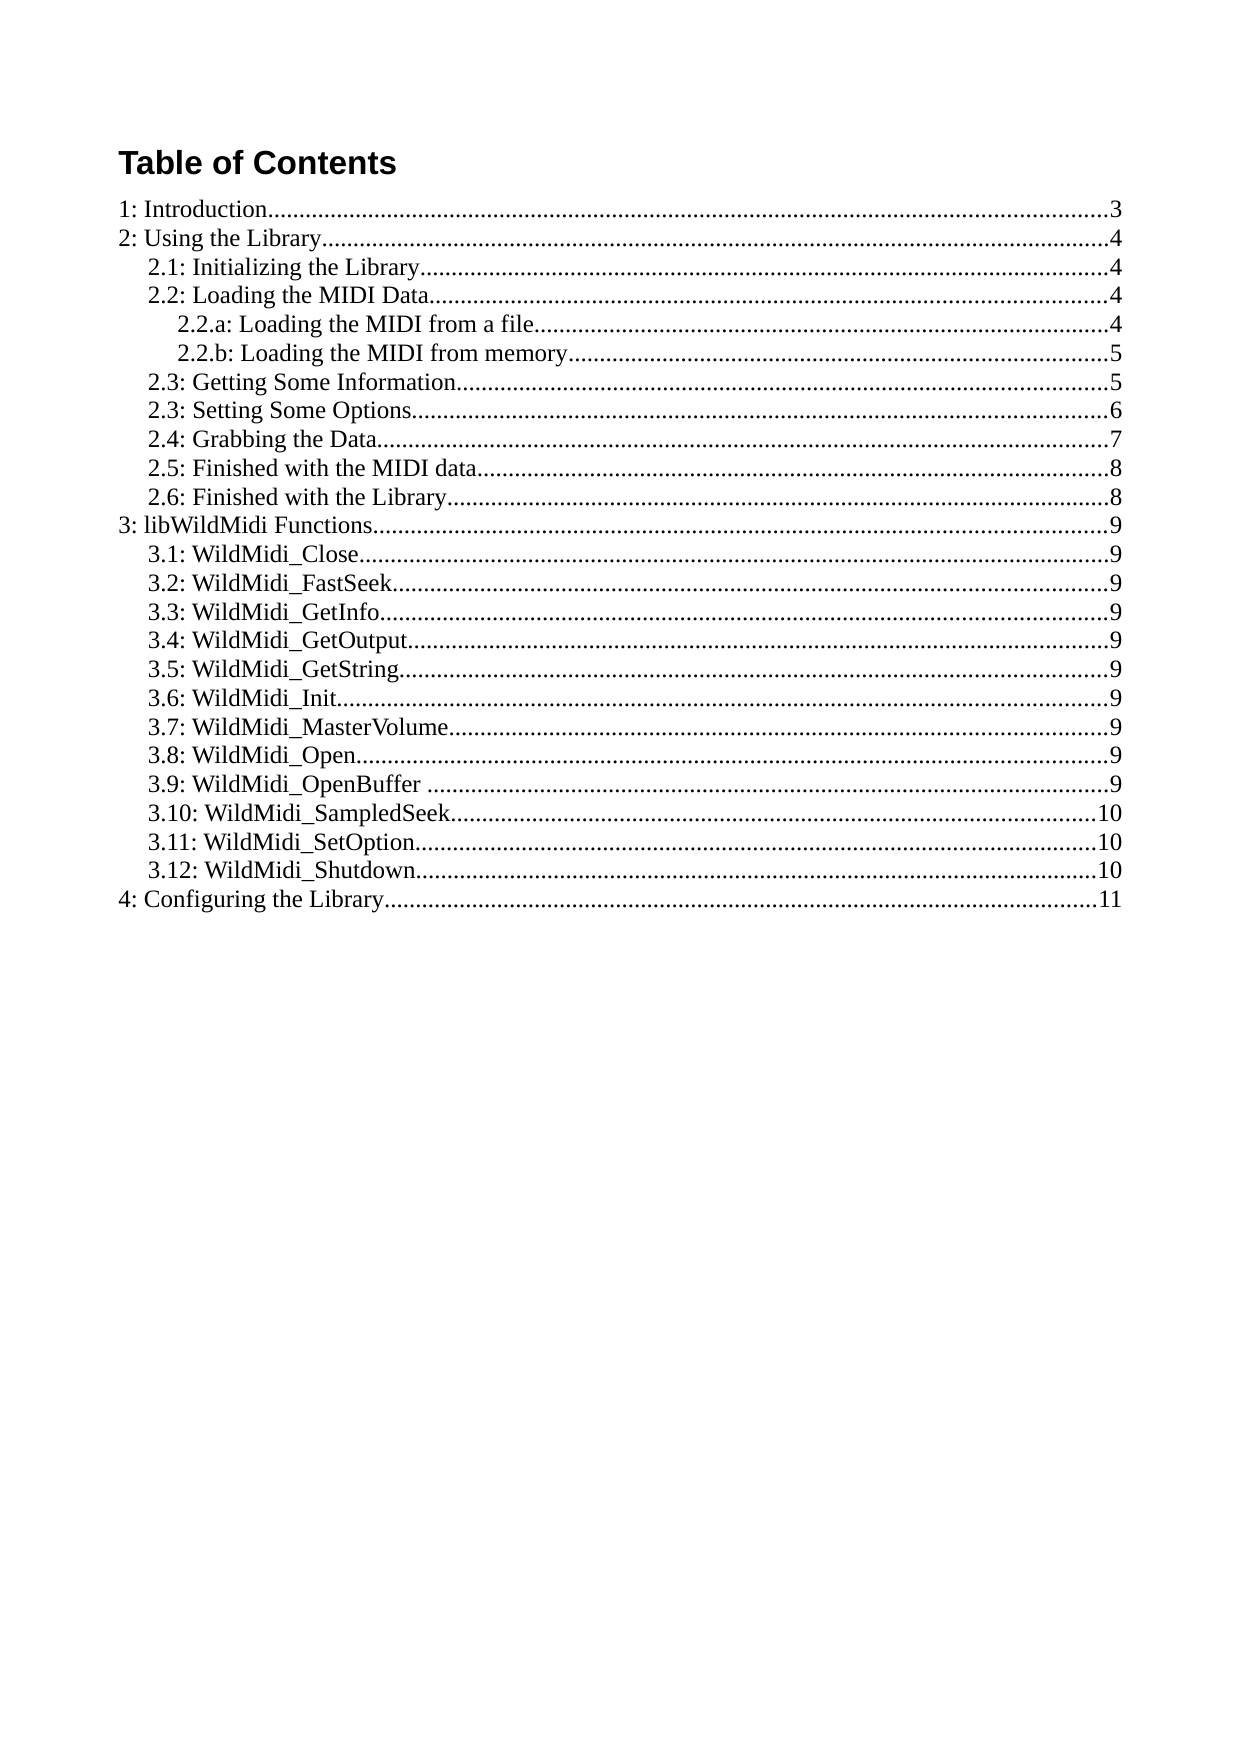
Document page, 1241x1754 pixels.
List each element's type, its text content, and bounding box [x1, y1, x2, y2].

text 2: Using the Library 4 [118, 223, 1122, 252]
text 2.2: Loading the MIDI Data 4 [148, 280, 1122, 309]
text 2.5: Finished with the MIDI data 8 [148, 453, 1122, 482]
text 3.12: WildMidi_Shutdown 10 [148, 855, 1122, 884]
text 1: Introduction 3 [118, 194, 1122, 223]
text 3.8: WildMidi_Open 9 [148, 740, 1122, 769]
text 3.5: WildMidi_GetString 9 [148, 654, 1122, 683]
text 3.1: WildMidi_Close 9 [148, 539, 1122, 568]
text 3.10: WildMidi_SampledSeek 10 [148, 798, 1122, 827]
text 3.11: WildMidi_SetOption 10 [148, 827, 1122, 855]
text 2.4: Grabbing the Data 7 [148, 424, 1122, 453]
text 3.6: WildMidi_Init 9 [148, 683, 1122, 712]
subtitle Table of Contents [118, 143, 1122, 182]
text 4: Configuring the Library 11 [118, 884, 1122, 913]
text 3: libWildMidi Functions 9 [118, 510, 1122, 539]
text 3.4: WildMidi_GetOutput 9 [148, 625, 1122, 654]
text 2.2.a: Loading the MIDI from a file 4 [177, 309, 1122, 338]
text 3.7: WildMidi_MasterVolume 9 [148, 712, 1122, 740]
text 2.1: Initializing the Library 4 [148, 252, 1122, 280]
text 2.3: Getting Some Information 5 [148, 367, 1122, 395]
text 3.3: WildMidi_GetInfo 9 [148, 597, 1122, 625]
text 2.6: Finished with the Library 8 [148, 482, 1122, 510]
text 3.2: WildMidi_FastSeek 9 [148, 568, 1122, 597]
text 3.9: WildMidi_OpenBuffer 9 [148, 769, 1122, 798]
text 2.2.b: Loading the MIDI from memory 5 [177, 338, 1122, 367]
text 2.3: Setting Some Options 6 [148, 395, 1122, 424]
